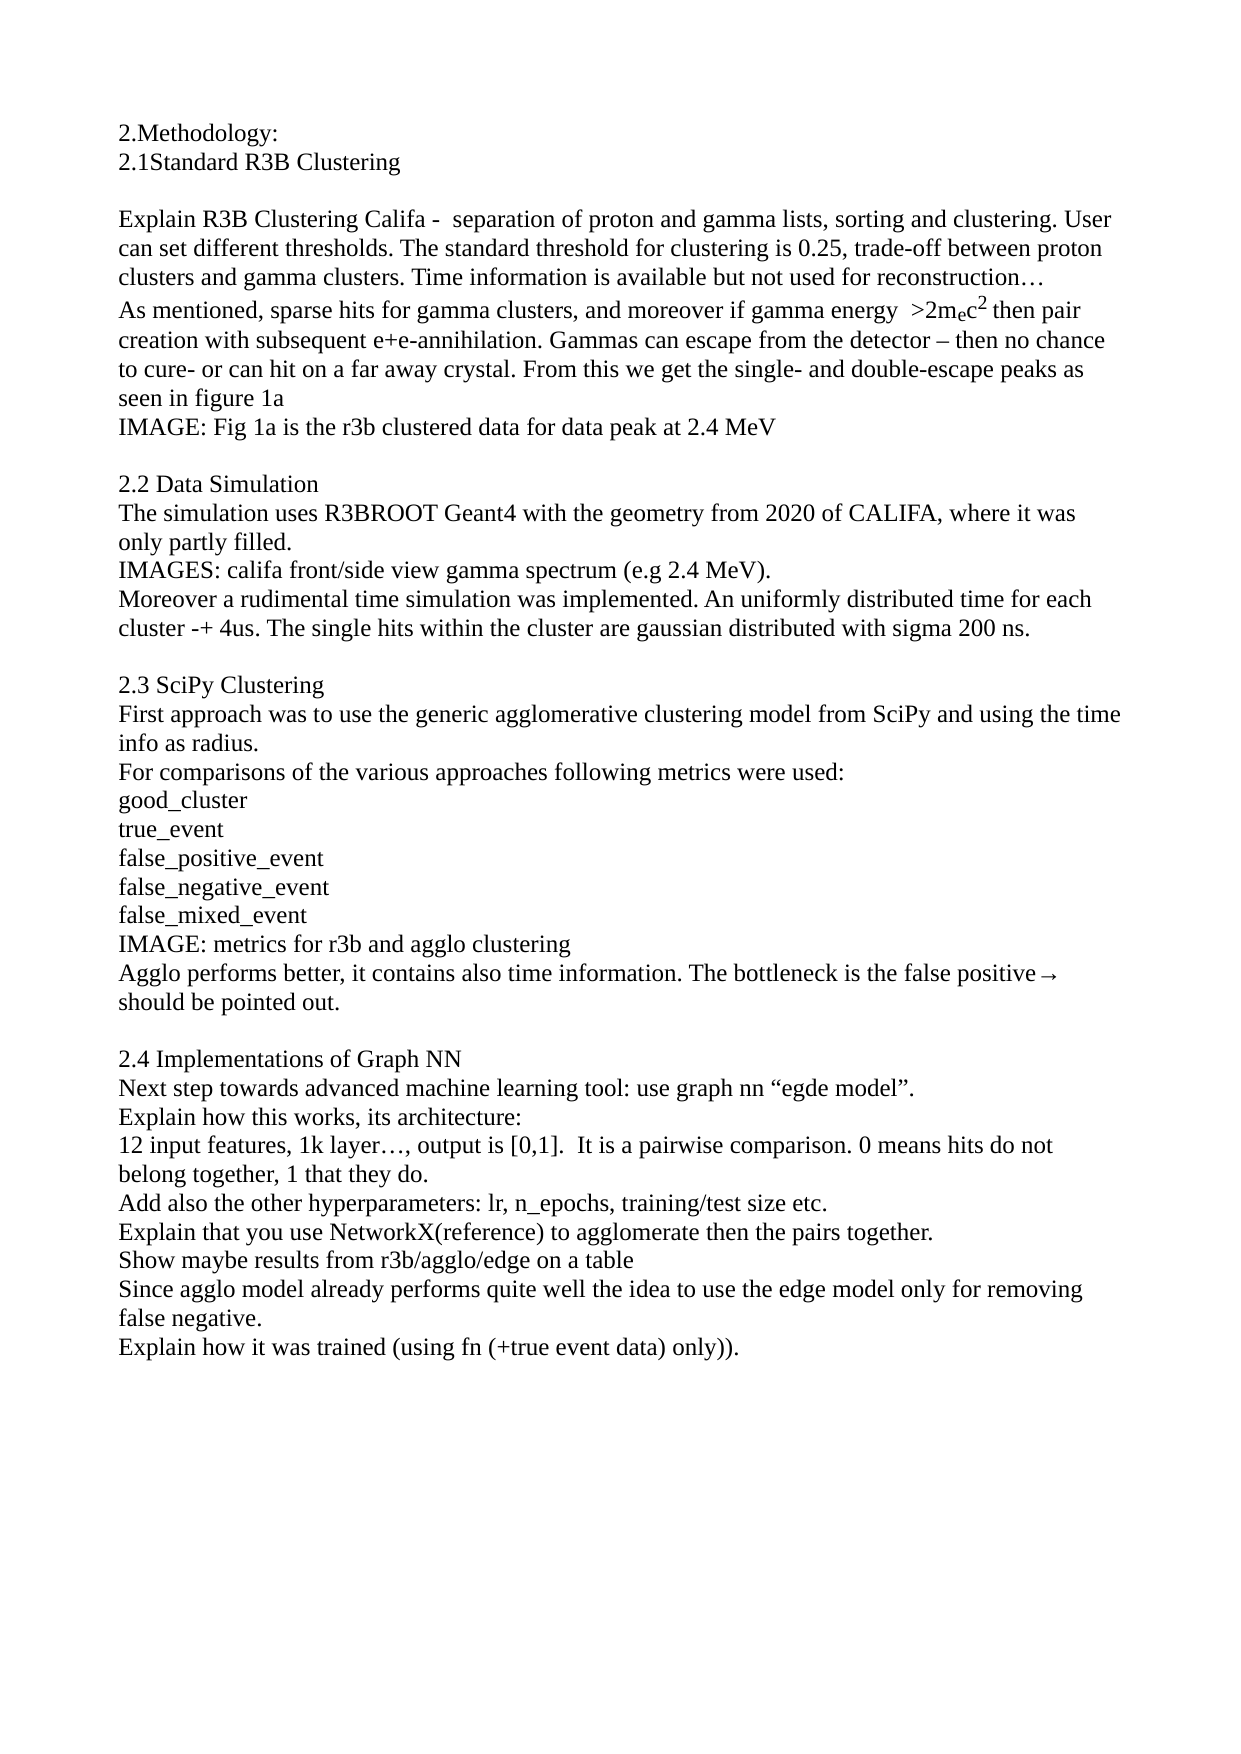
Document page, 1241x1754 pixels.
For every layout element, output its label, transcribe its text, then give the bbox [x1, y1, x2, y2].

text 2.3 SciPy Clustering [118, 670, 1122, 699]
text IMAGES: califa front/side view gamma spectrum (e.g 2.4 MeV). [118, 555, 1122, 584]
text 2.4 Implementations of Graph NN [118, 1044, 1122, 1073]
text Add also the other hyperparameters: lr, n_epochs, training/test size etc. [118, 1188, 1122, 1217]
text true_event [118, 814, 1122, 843]
text 12 input features, 1k layer…, output is [0,1]. It is a pairwise comparison. 0 means hits do not belong together, 1 that they do. [118, 1130, 1122, 1188]
text Show maybe results from r3b/agglo/edge on a table [118, 1245, 1122, 1274]
text 2.Methodology: [118, 118, 1122, 147]
text Since agglo model already performs quite well the idea to use the edge model only for removing false negative. [118, 1274, 1122, 1332]
text Explain that you use NetworkX(reference) to agglomerate then the pairs together. [118, 1217, 1122, 1245]
text As mentioned, sparse hits for gamma clusters, and moreover if gamma energy >2mec2 then pair creation with subsequent e+e-annihilation. Gammas can escape from the detector – then no chance to cure- or can hit on a far away crystal. From this we get the single- and double-escape peaks as seen in figure 1a [118, 291, 1122, 412]
text false_negative_event [118, 872, 1122, 900]
text Explain how it was trained (using fn (+true event data) only)). [118, 1332, 1122, 1360]
text Explain R3B Clustering Califa - separation of proton and gamma lists, sorting and clustering. User can set different thresholds. The standard threshold for clustering is 0.25, trade-off between proton clusters and gamma clusters. Time information is available but not used for reconstruction… [118, 204, 1122, 291]
text 2.2 Data Simulation [118, 469, 1122, 498]
text First approach was to use the generic agglomerative clustering model from SciPy and using the time info as radius. [118, 699, 1122, 757]
text The simulation uses R3BROOT Geant4 with the geometry from 2020 of CALIFA, where it was only partly filled. [118, 498, 1122, 555]
text IMAGE: Fig 1a is the r3b clustered data for data peak at 2.4 MeV [118, 412, 1122, 440]
text false_mixed_event [118, 900, 1122, 929]
text Moreover a rudimental time simulation was implemented. An uniformly distributed time for each cluster -+ 4us. The single hits within the cluster are gaussian distributed with sigma 200 ns. [118, 584, 1122, 642]
text Agglo performs better, it contains also time information. The bottleneck is the false positive→ should be pointed out. [118, 958, 1122, 1015]
text good_cluster [118, 785, 1122, 814]
text 2.1Standard R3B Clustering [118, 147, 1122, 176]
text IMAGE: metrics for r3b and agglo clustering [118, 929, 1122, 958]
text Explain how this works, its architecture: [118, 1102, 1122, 1130]
text false_positive_event [118, 843, 1122, 872]
text Next step towards advanced machine learning tool: use graph nn “egde model”. [118, 1073, 1122, 1102]
text For comparisons of the various approaches following metrics were used: [118, 757, 1122, 785]
